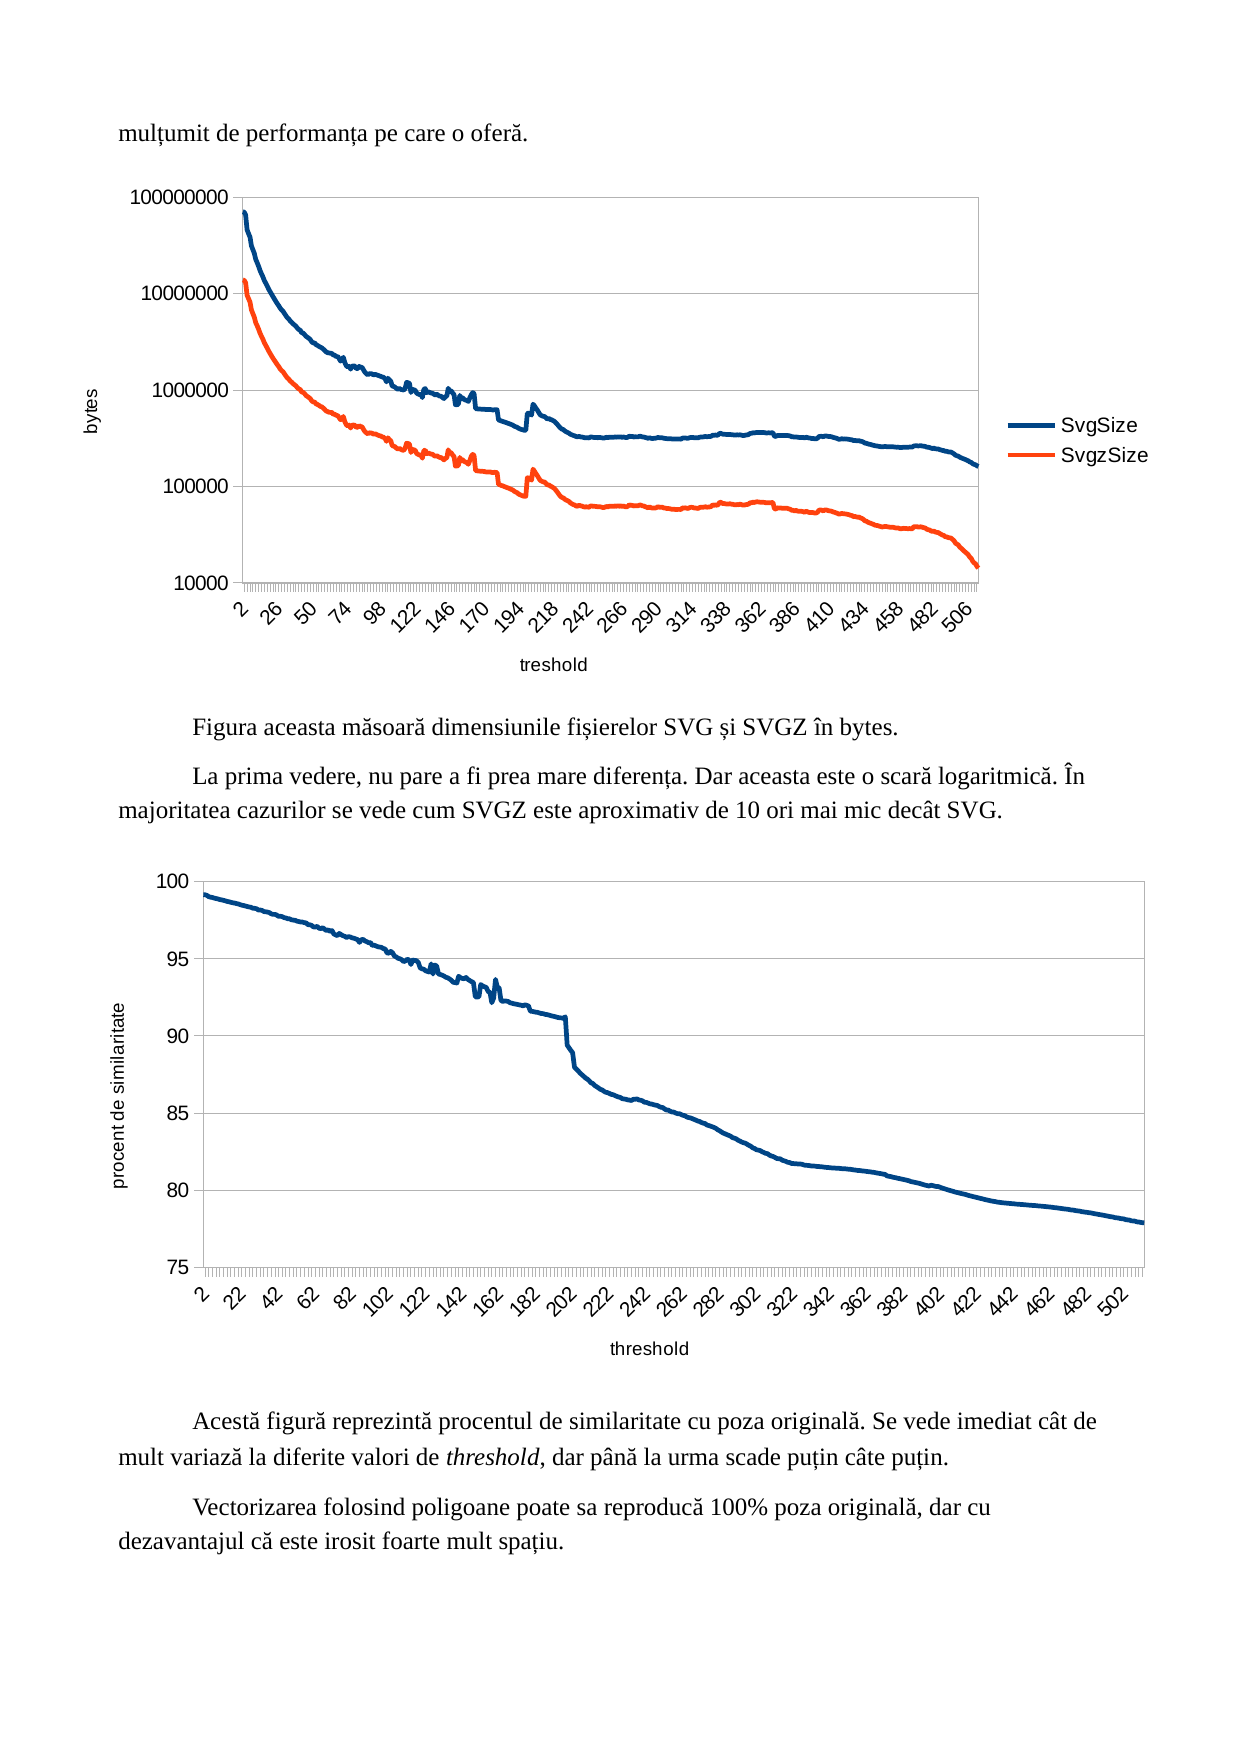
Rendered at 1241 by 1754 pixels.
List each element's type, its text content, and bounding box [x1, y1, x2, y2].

text Vectorizarea folosind poligoane poate sa reproducă 100% poza originală, dar cu dezavantajul că este irosit foarte mult spațiu. [118, 1492, 1122, 1555]
text Figura aceasta măsoară dimensiunile fișierelor SVG și SVGZ în bytes. [118, 707, 1122, 741]
text La prima vedere, nu pare a fi prea mare diferența. Dar aceasta este o scară logaritmică. În majoritatea cazurilor se vede cum SVGZ este aproximativ de 10 ori mai mic decât SVG. [118, 761, 1122, 824]
text [118, 844, 1122, 859]
text Acestă figură reprezintă procentul de similaritate cu poza originală. Se vede imediat cât de mult variază la diferite valori de threshold, dar până la urma scade puțin câte puțin. [118, 1391, 1122, 1471]
text mulțumit de performanța pe care o oferă. [118, 118, 1122, 147]
text [118, 167, 1122, 174]
